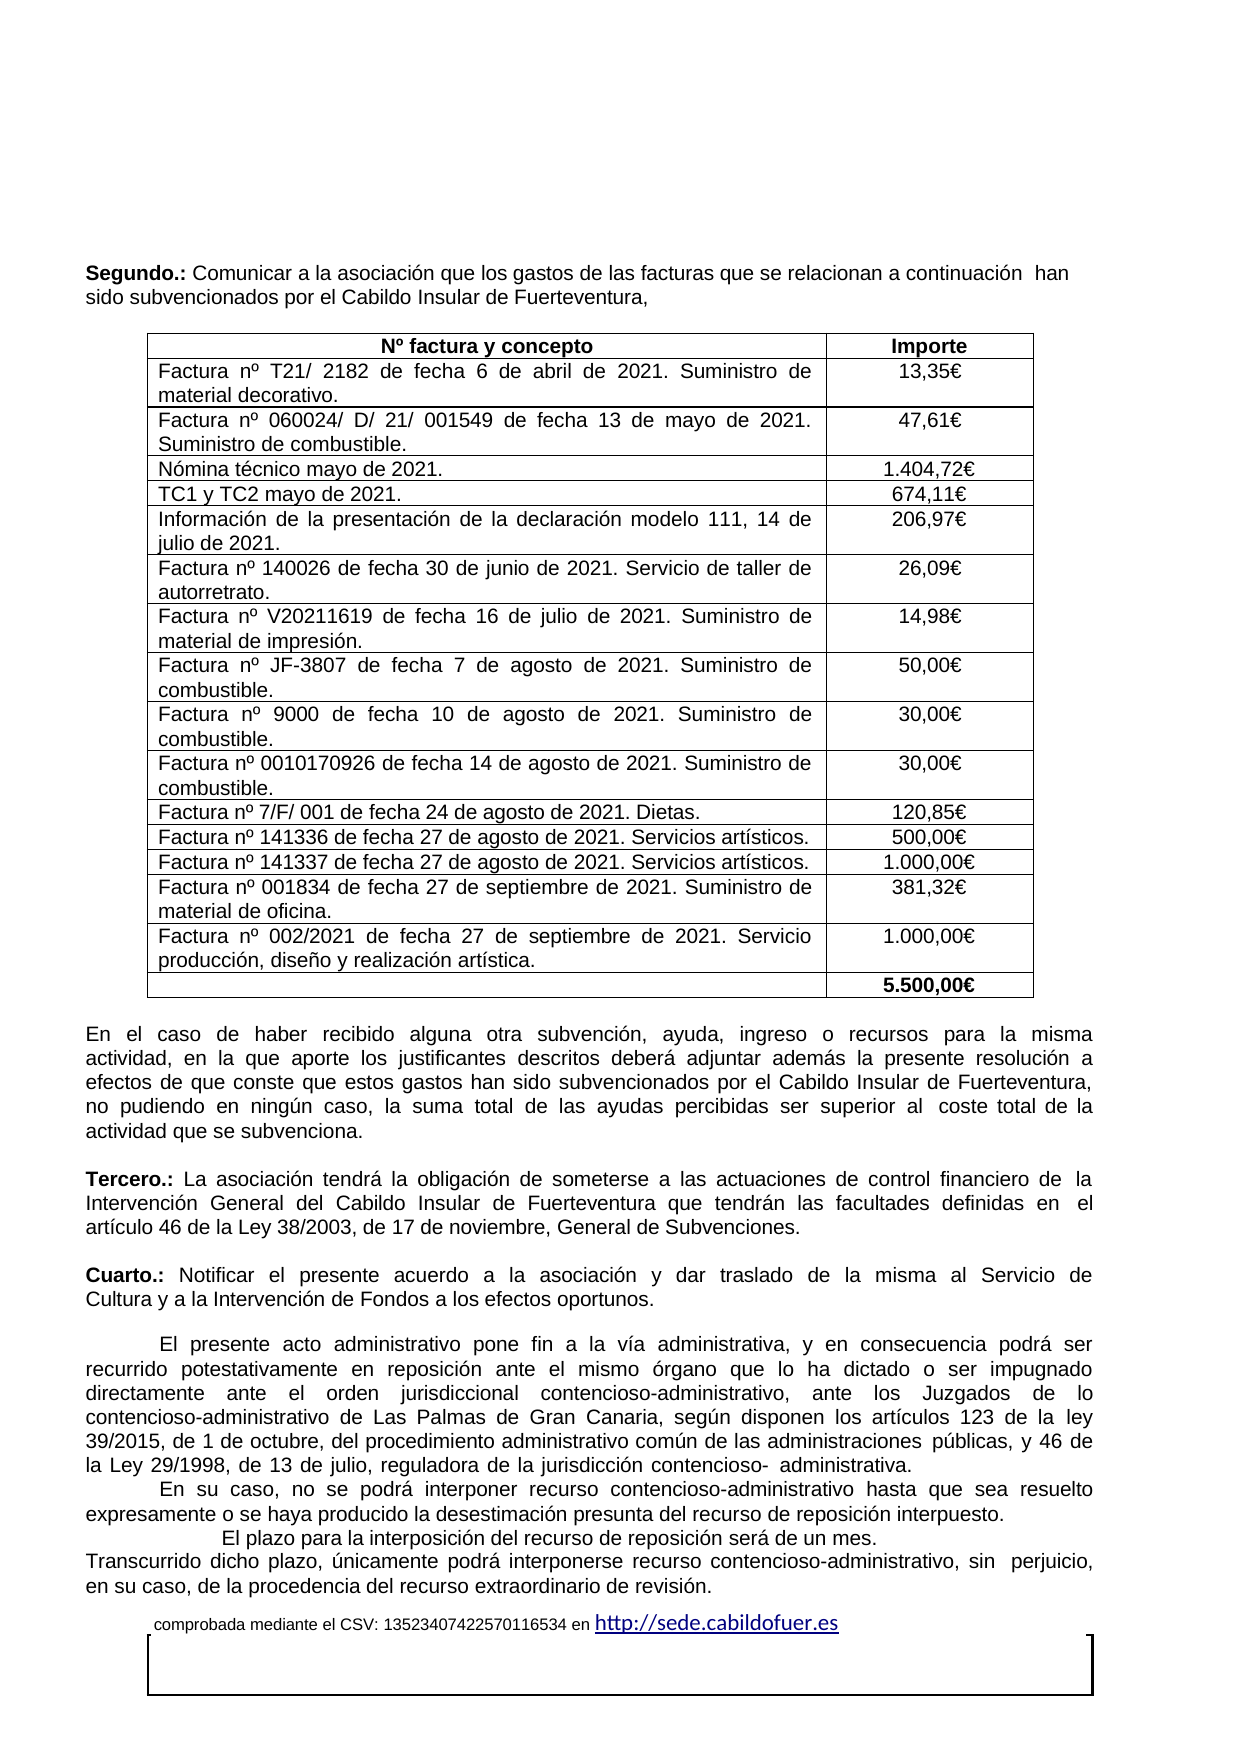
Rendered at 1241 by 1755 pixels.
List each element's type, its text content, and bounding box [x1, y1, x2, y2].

table_cell 13,35€ [827, 359, 1033, 406]
table_cell 26,09€ [827, 555, 1033, 603]
text Segundo.: Comunicar a la asociación que los gastos de las facturas que se relacionan a continuación han sido subvencionados por el Cabildo Insular de Fuerteventura, [85, 260, 1093, 308]
table_cell Información de la presentación de la declaración modelo 111, 14 de julio de 2021. [148, 506, 826, 554]
text Cuarto.: Notificar el presente acuerdo a la asociación y dar traslado de la misma al Servicio de Cultura y a la Intervención de Fondos a los efectos oportunos. [85, 1262, 1093, 1311]
table_cell Factura nº 7/F/ 001 de fecha 24 de agosto de 2021. Dietas. [148, 800, 826, 824]
table_header Importe [827, 334, 1033, 357]
table_cell 381,32€ [827, 875, 1033, 923]
table_cell TC1 y TC2 mayo de 2021. [148, 481, 826, 505]
text El presente acto administrativo pone fin a la vía administrativa, y en consecuencia podrá ser recurrido potestativamente en reposición ante el mismo órgano que lo ha dictado o ser impugnado directamente ante el orden jurisdiccional contencioso-administrativo, ante los Juzgados de lo contencioso-administrativo de Las Palmas de Gran Canaria, según disponen los artículos 123 de la ley 39/2015, de 1 de octubre, del procedimiento administrativo común de las administraciones públicas, y 46 de la Ley 29/1998, de 13 de julio, reguladora de la jurisdicción contencioso- administrativa. [85, 1332, 1093, 1477]
table_cell 206,97€ [827, 506, 1033, 554]
text En el caso de haber recibido alguna otra subvención, ayuda, ingreso o recursos para la misma actividad, en la que aporte los justificantes descritos deberá adjuntar además la presente resolución a efectos de que conste que estos gastos han sido subvencionados por el Cabildo Insular de Fuerteventura, no pudiendo en ningún caso, la suma total de las ayudas percibidas ser superior al coste total de la actividad que se subvenciona. [85, 1022, 1093, 1142]
text En su caso, no se podrá interponer recurso contencioso-administrativo hasta que sea resuelto expresamente o se haya producido la desestimación presunta del recurso de reposición interpuesto. [85, 1477, 1093, 1525]
text Tercero.: La asociación tendrá la obligación de someterse a las actuaciones de control financiero de la Intervención General del Cabildo Insular de Fuerteventura que tendrán las facultades definidas en el artículo 46 de la Ley 38/2003, de 17 de noviembre, General de Subvenciones. [85, 1166, 1093, 1239]
table_cell 50,00€ [827, 653, 1033, 701]
table_cell [148, 973, 826, 997]
table_cell Factura nº T21/ 2182 de fecha 6 de abril de 2021. Suministro de material decorativo. [148, 359, 826, 406]
text Transcurrido dicho plazo, únicamente podrá interponerse recurso contencioso-administrativo, sin perjuicio, en su caso, de la procedencia del recurso extraordinario de revisión. [85, 1549, 1093, 1597]
table_cell Nómina técnico mayo de 2021. [148, 456, 826, 480]
table_cell 30,00€ [827, 751, 1033, 799]
table_header Nº factura y concepto [148, 334, 826, 357]
table_cell Factura nº 060024/ D/ 21/ 001549 de fecha 13 de mayo de 2021. Suministro de combustible. [148, 408, 826, 455]
table_cell Factura nº 141337 de fecha 27 de agosto de 2021. Servicios artísticos. [148, 850, 826, 874]
table_cell Factura nº 002/2021 de fecha 27 de septiembre de 2021. Servicio producción, diseño y realización artística. [148, 924, 826, 972]
table_cell Factura nº 0010170926 de fecha 14 de agosto de 2021. Suministro de combustible. [148, 751, 826, 799]
table_cell 1.000,00€ [827, 924, 1033, 972]
table_cell 5.500,00€ [827, 973, 1033, 997]
table_cell Factura nº 9000 de fecha 10 de agosto de 2021. Suministro de combustible. [148, 702, 826, 750]
table_cell 1.000,00€ [827, 850, 1033, 874]
table_cell Factura nº 001834 de fecha 27 de septiembre de 2021. Suministro de material de oficina. [148, 875, 826, 923]
table_cell Factura nº 141336 de fecha 27 de agosto de 2021. Servicios artísticos. [148, 825, 826, 849]
table_cell 120,85€ [827, 800, 1033, 824]
table_cell 500,00€ [827, 825, 1033, 849]
table_cell Factura nº JF-3807 de fecha 7 de agosto de 2021. Suministro de combustible. [148, 653, 826, 701]
table_cell 30,00€ [827, 702, 1033, 750]
table_cell 674,11€ [827, 481, 1033, 505]
table_cell 47,61€ [827, 408, 1033, 455]
table_cell 14,98€ [827, 604, 1033, 652]
text El plazo para la interposición del recurso de reposición será de un mes. [221, 1525, 1107, 1549]
table_cell Factura nº 140026 de fecha 30 de junio de 2021. Servicio de taller de autorretrato. [148, 555, 826, 603]
table_cell Factura nº V20211619 de fecha 16 de julio de 2021. Suministro de material de impresión. [148, 604, 826, 652]
table_cell 1.404,72€ [827, 456, 1033, 480]
